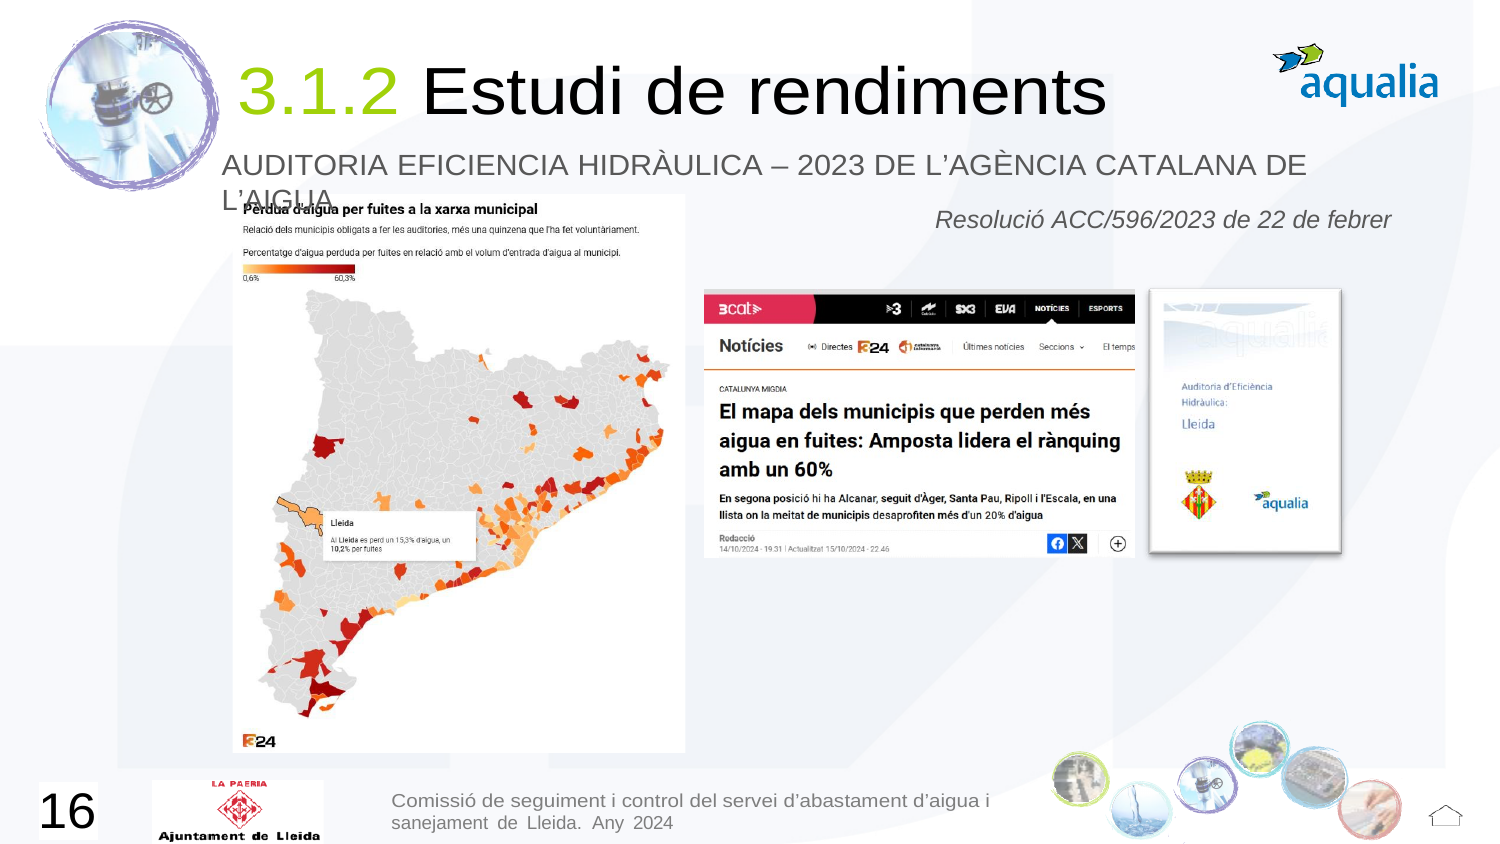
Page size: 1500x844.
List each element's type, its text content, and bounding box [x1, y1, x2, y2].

text 16 [39, 782, 98, 840]
